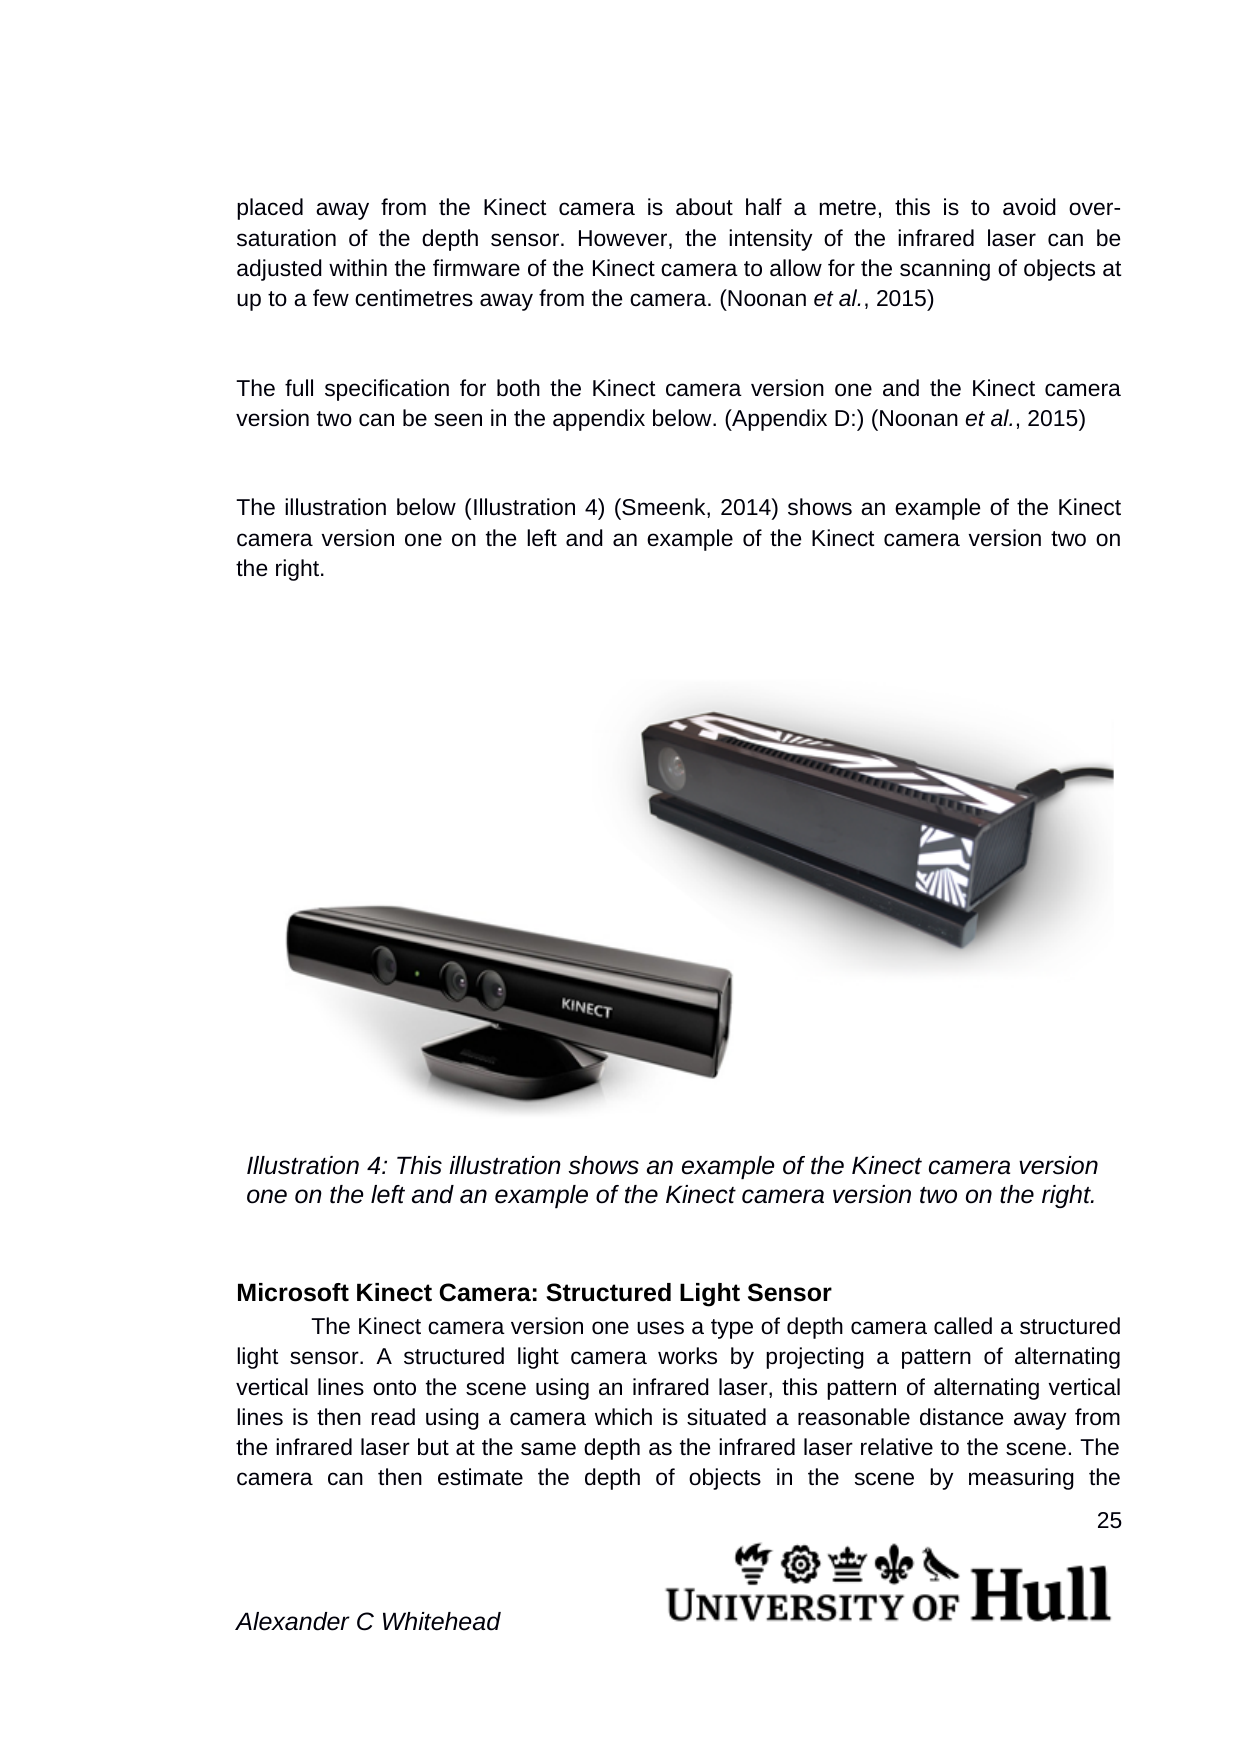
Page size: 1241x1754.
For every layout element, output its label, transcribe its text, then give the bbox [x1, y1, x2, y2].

text The Kinect camera version one uses a type of depth camera called a structured light sensor. A structured light camera works by projecting a pattern of alternating vertical lines onto the scene using an infrared laser, this pattern of alternating vertical lines is then read using a camera which is situated a reasonable distance away from the infrared laser but at the same depth as the infrared laser relative to the scene. The camera can then estimate the depth of objects in the scene by measuring the [236, 1313, 1122, 1491]
text The illustration below (Illustration 4) (Smeenk, 2014)⁠ shows an example of the Kinect camera version one on the left and an example of the Kinect camera version two on the right. [236, 494, 1122, 581]
subtitle Microsoft Kinect Camera: Structured Light Sensor [236, 1278, 1122, 1307]
text The full specification for both the Kinect camera version one and the Kinect camera version two can be seen in the appendix below. (Appendix D:) (Noonan et al., 2015)⁠ [236, 374, 1122, 431]
picture [246, 656, 1114, 1146]
text Illustration 4: This illustration shows an example of the Kinect camera version one on the left and an example of the Kinect camera version two on the right. [246, 1146, 1114, 1208]
text placed away from the Kinect camera is about half a metre, this is to avoid over-saturation of the depth sensor. However, the intensity of the infrared laser can be adjusted within the firmware of the Kinect camera to allow for the scanning of objects at up to a few centimetres away from the camera. (Noonan et al., 2015) [236, 194, 1122, 311]
picture [659, 1533, 1119, 1631]
